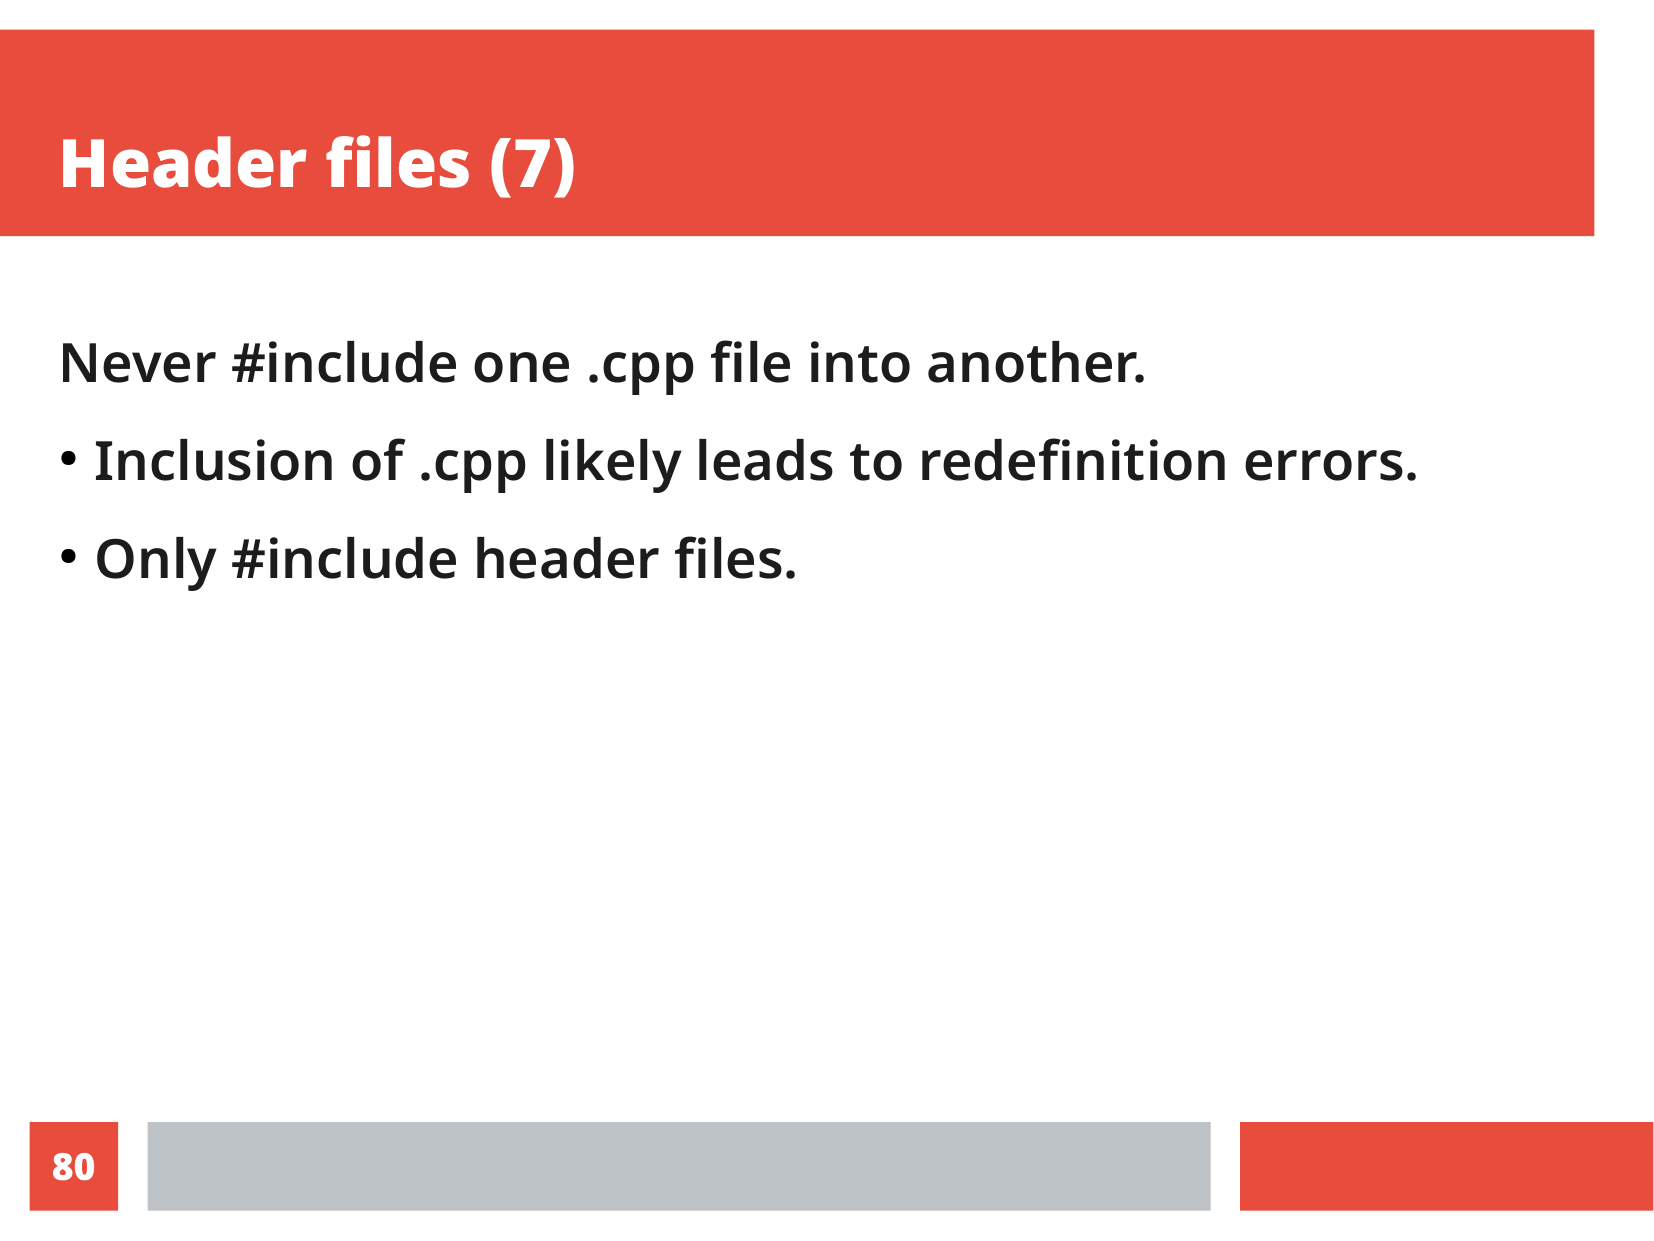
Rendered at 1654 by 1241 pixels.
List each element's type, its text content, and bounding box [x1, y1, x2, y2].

title Header files (7) [59, 59, 1595, 207]
list Never #include one .cpp file into another. Inclusion of .cpp likely leads to redefinition errors. Only #include header files. [59, 324, 1565, 1093]
